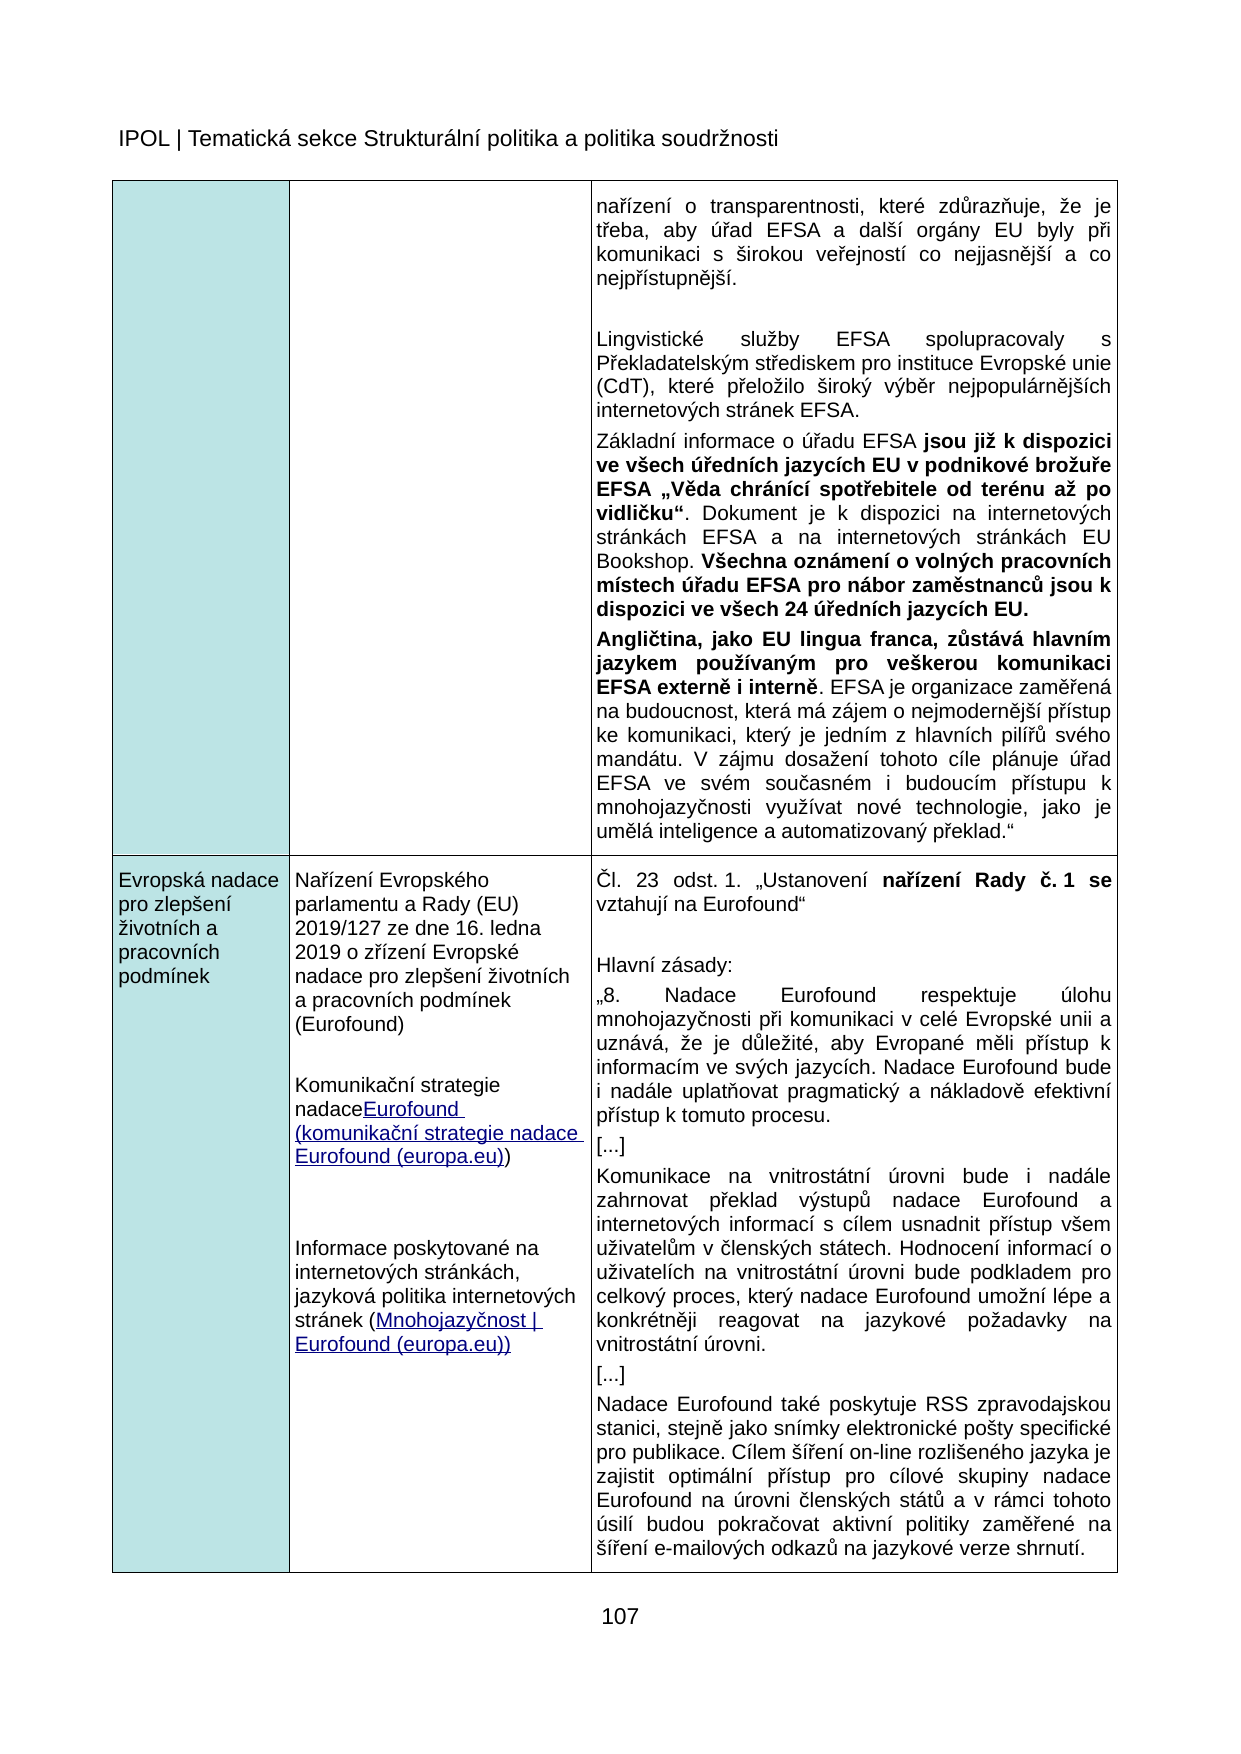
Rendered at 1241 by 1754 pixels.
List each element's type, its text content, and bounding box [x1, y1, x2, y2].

table_cell Čl. 23 odst. 1. „Ustanovení nařízení Rady č. 1 se vztahují na Eurofound“ Hlavní zásady: „8. Nadace Eurofound respektuje úlohu mnohojazyčnosti při komunikaci v celé Evropské unii a uznává, že je důležité, aby Evropané měli přístup k informacím ve svých jazycích. Nadace Eurofound bude i nadále uplatňovat pragmatický a nákladově efektivní přístup k tomuto procesu. [...] Komunikace na vnitrostátní úrovni bude i nadále zahrnovat překlad výstupů nadace Eurofound a internetových informací s cílem usnadnit přístup všem uživatelům v členských státech. Hodnocení informací o uživatelích na vnitrostátní úrovni bude podkladem pro celkový proces, který nadace Eurofound umožní lépe a konkrétněji reagovat na jazykové požadavky na vnitrostátní úrovni. [...] Nadace Eurofound také poskytuje RSS zpravodajskou stanici, stejně jako snímky elektronické pošty specifické pro publikace. Cílem šíření on-line rozlišeného jazyka je zajistit optimální přístup pro cílové skupiny nadace Eurofound na úrovni členských států a v rámci tohoto úsilí budou pokračovat aktivní politiky zaměřené na šíření e-mailových odkazů na jazykové verze shrnutí. [592, 856, 1117, 1572]
table_cell Nařízení Evropského parlamentu a Rady (EU) 2019/127 ze dne 16. ledna 2019 o zřízení Evropské nadace pro zlepšení životních a pracovních podmínek (Eurofound) Komunikační strategie nadaceEurofound (komunikační strategie nadace Eurofound (europa.eu)) Informace poskytované na internetových stránkách, jazyková politika internetových stránek (Mnohojazyčnost | Eurofound (europa.eu)) [290, 856, 591, 1572]
table_cell nařízení o transparentnosti, které zdůrazňuje, že je třeba, aby úřad EFSA a další orgány EU byly při komunikaci s širokou veřejností co nejjasnější a co nejpřístupnější. Lingvistické služby EFSA spolupracovaly s Překladatelským střediskem pro instituce Evropské unie (CdT), které přeložilo široký výběr nejpopulárnějších internetových stránek EFSA. Základní informace o úřadu EFSA jsou již k dispozici ve všech úředních jazycích EU v podnikové brožuře EFSA „Věda chránící spotřebitele od terénu až po vidličku“. Dokument je k dispozici na internetových stránkách EFSA a na internetových stránkách EU Bookshop. Všechna oznámení o volných pracovních místech úřadu EFSA pro nábor zaměstnanců jsou k dispozici ve všech 24 úředních jazycích EU. Angličtina, jako EU lingua franca, zůstává hlavním jazykem používaným pro veškerou komunikaci EFSA externě i interně. EFSA je organizace zaměřená na budoucnost, která má zájem o nejmodernější přístup ke komunikaci, který je jedním z hlavních pilířů svého mandátu. V zájmu dosažení tohoto cíle plánuje úřad EFSA ve svém současném i budoucím přístupu k mnohojazyčnosti využívat nové technologie, jako je umělá inteligence a automatizovaný překlad.“ [592, 181, 1117, 854]
table_cell [113, 181, 289, 854]
table_cell Evropská nadace pro zlepšení životních a pracovních podmínek [113, 856, 289, 1572]
table_cell [290, 181, 591, 854]
